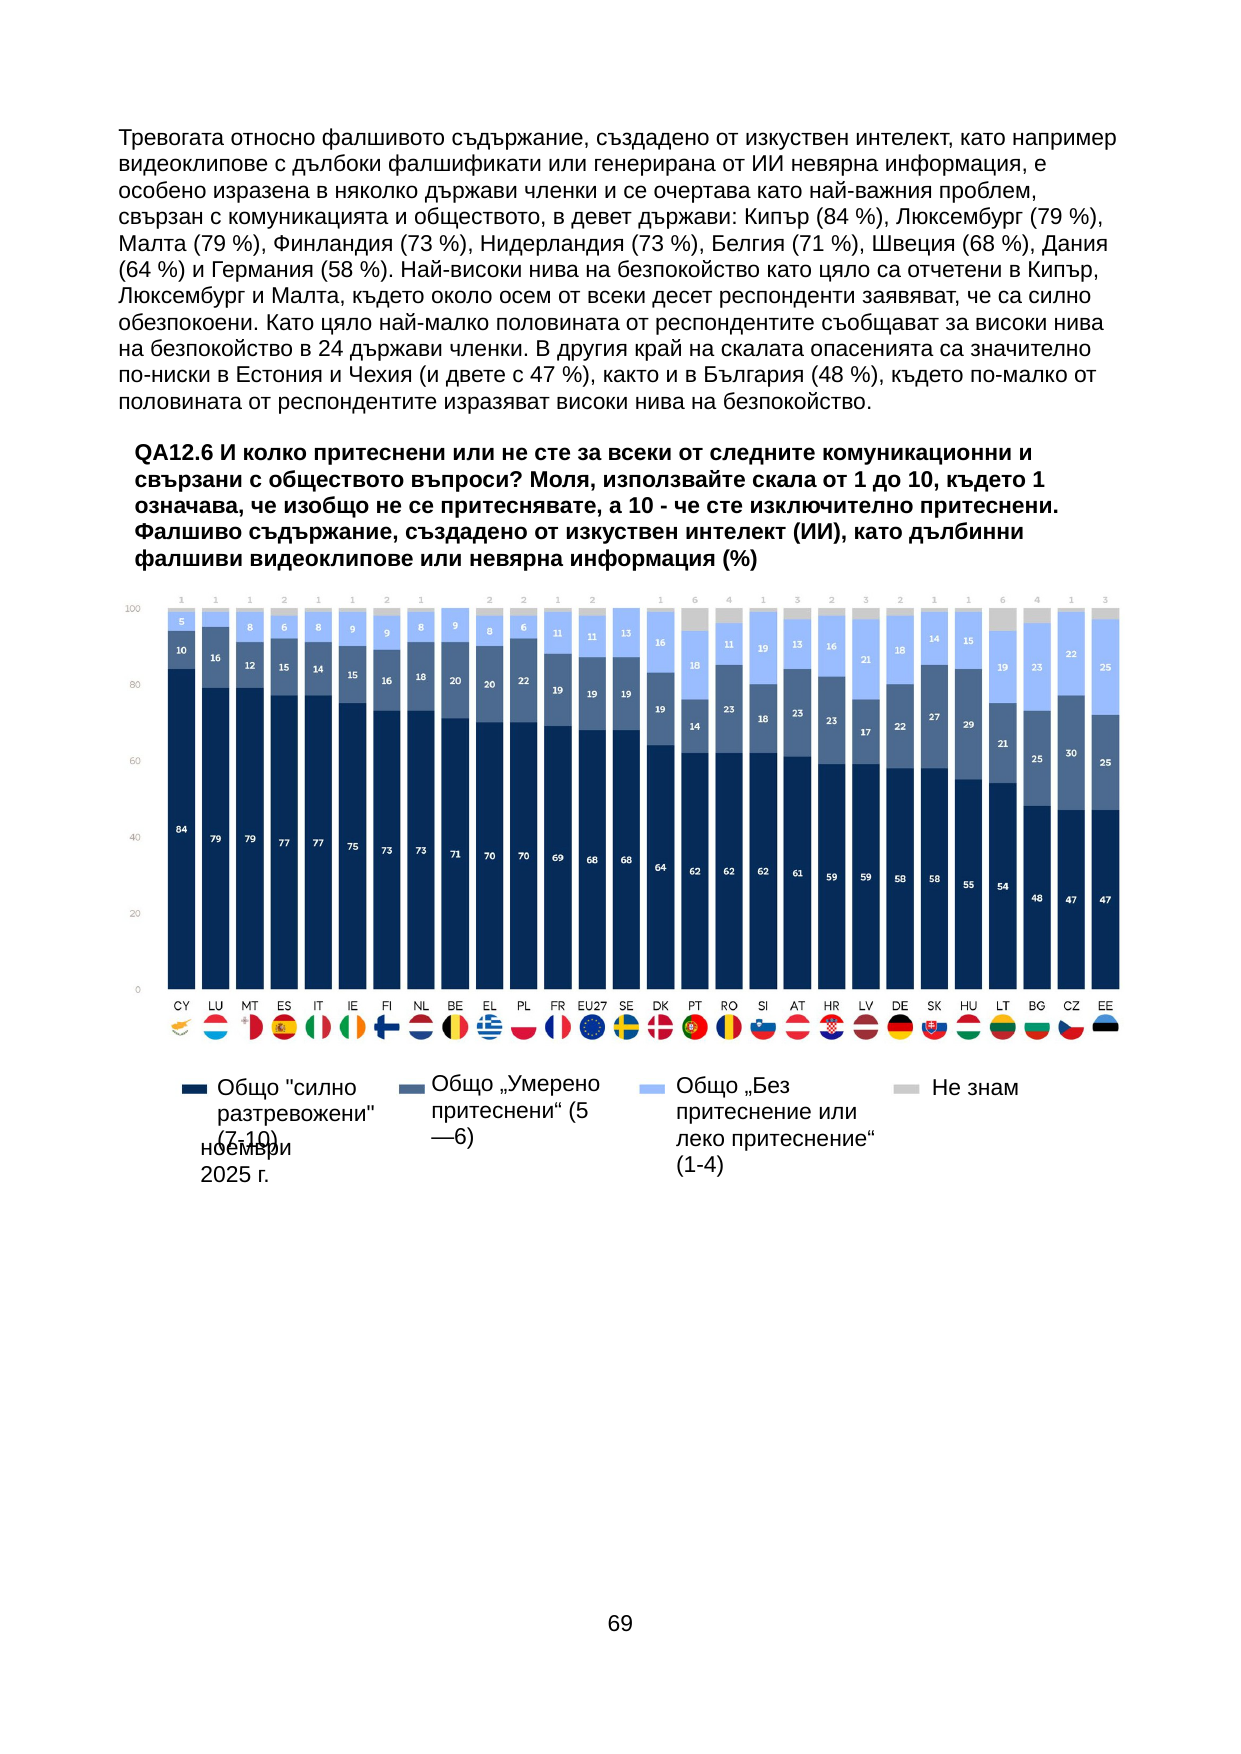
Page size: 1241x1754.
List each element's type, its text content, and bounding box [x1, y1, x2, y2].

picture [174, 1075, 924, 1097]
text Тревогата относно фалшивото съдържание, създадено от изкуствен интелект, като например видеоклипове с дълбоки фалшификати или генерирана от ИИ невярна информация, е особено изразена в няколко държави членки и се очертава като най-важния проблем, свързан с комуникацията и обществото, в девет държави: Кипър (84 %), Люксембург (79 %), Малта (79 %), Финландия (73 %), Нидерландия (73 %), Белгия (71 %), Швеция (68 %), Дания (64 %) и Германия (58 %). Най-високи нива на безпокойство като цяло са отчетени в Кипър, Люксембург и Малта, където около осем от всеки десет респонденти заявяват, че са силно обезпокоени. Като цяло най-малко половината от респондентите съобщават за високи нива на безпокойство в 24 държави членки. В другия край на скалата опасенията са значително по-ниски в Естония и Чехия (и двете с 47 %), както и в България (48 %), където по-малко от половината от респондентите изразяват високи нива на безпокойство. [118, 124, 1122, 414]
picture [434, 1077, 446, 1089]
picture [118, 588, 1125, 1049]
picture [510, 1075, 519, 1083]
picture [451, 1081, 458, 1090]
